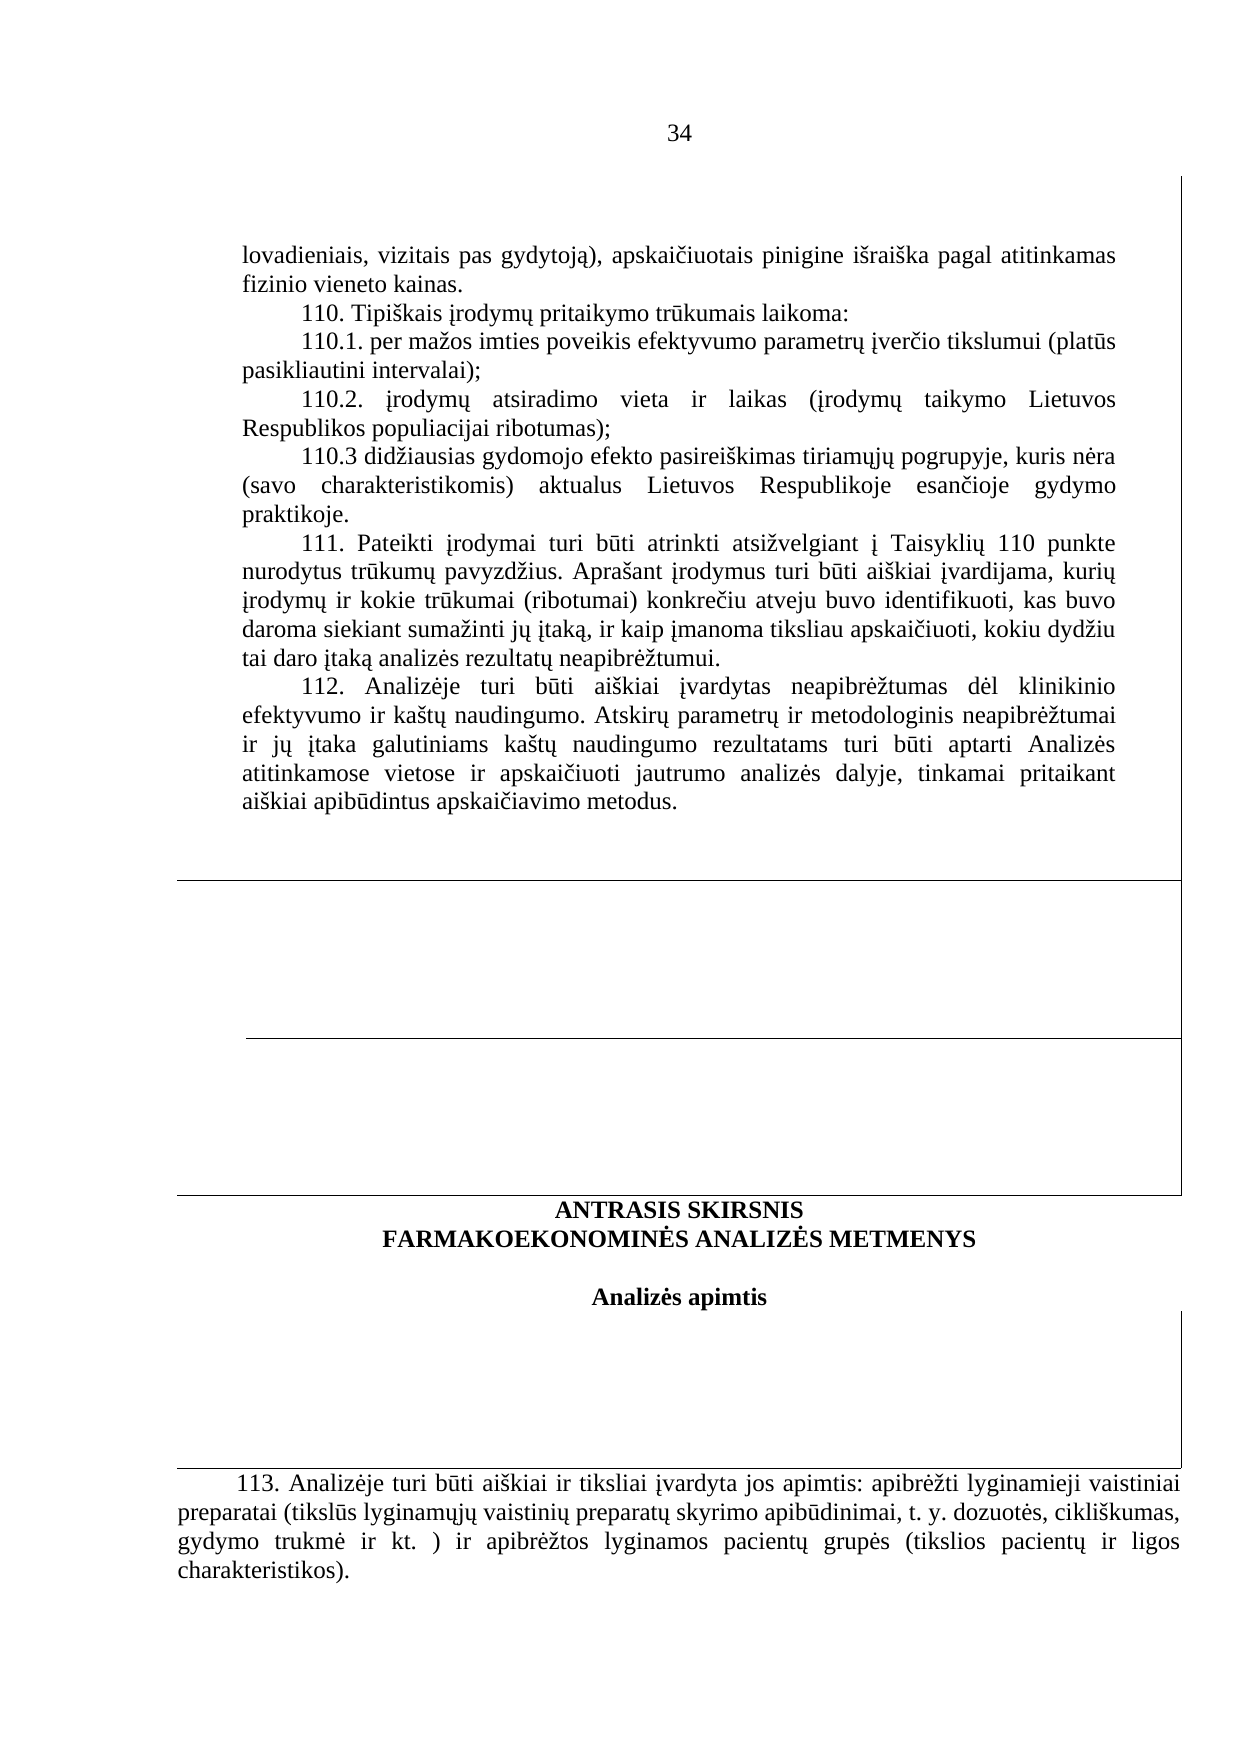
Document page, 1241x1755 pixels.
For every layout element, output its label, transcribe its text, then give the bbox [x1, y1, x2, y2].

text 110.3 didžiausias gydomojo efekto pasireiškimas tiriamųjų pogrupyje, kuris nėra (savo charakteristikomis) aktualus Lietuvos Respublikoje esančioje gydymo praktikoje. [177, 441, 1181, 528]
text 110.2. įrodymų atsiradimo vieta ir laikas (įrodymų taikymo Lietuvos Respublikos populiacijai ribotumas); [177, 384, 1181, 441]
text ANTRASIS SKIRSNIS [177, 1196, 1181, 1224]
text 110.1. per mažos imties poveikis efektyvumo parametrų įverčio tikslumui (platūs pasikliautini intervalai); [177, 326, 1181, 384]
text FARMAKOEKONOMINĖS ANALIZĖS METMENYS [177, 1224, 1181, 1253]
text Analizės apimtis [177, 1282, 1181, 1311]
text lovadieniais, vizitais pas gydytoją), apskaičiuotais pinigine išraiška pagal atitinkamas fizinio vieneto kainas. [177, 176, 1181, 298]
text 113. Analizėje turi būti aiškiai ir tiksliai įvardyta jos apimtis: apibrėžti lyginamieji vaistiniai preparatai (tikslūs lyginamųjų vaistinių preparatų skyrimo apibūdinimai, t. y. dozuotės, cikliškumas, gydymo trukmė ir kt. ) ir apibrėžtos lyginamos pacientų grupės (tikslios pacientų ir ligos charakteristikos). [177, 1468, 1181, 1583]
text 112. Analizėje turi būti aiškiai įvardytas neapibrėžtumas dėl klinikinio efektyvumo ir kaštų naudingumo. Atskirų parametrų ir metodologinis neapibrėžtumai ir jų įtaka galutiniams kaštų naudingumo rezultatams turi būti aptarti Analizės atitinkamose vietose ir apskaičiuoti jautrumo analizės dalyje, tinkamai pritaikant aiškiai apibūdintus apskaičiavimo metodus. [177, 671, 1181, 880]
text 110. Tipiškais įrodymų pritaikymo trūkumais laikoma: [177, 298, 1181, 326]
text 111. Pateikti įrodymai turi būti atrinkti atsižvelgiant į Taisyklių 110 punkte nurodytus trūkumų pavyzdžius. Aprašant įrodymus turi būti aiškiai įvardijama, kurių įrodymų ir kokie trūkumai (ribotumai) konkrečiu atveju buvo identifikuoti, kas buvo daroma siekiant sumažinti jų įtaką, ir kaip įmanoma tiksliau apskaičiuoti, kokiu dydžiu tai daro įtaką analizės rezultatų neapibrėžtumui. [177, 528, 1181, 671]
